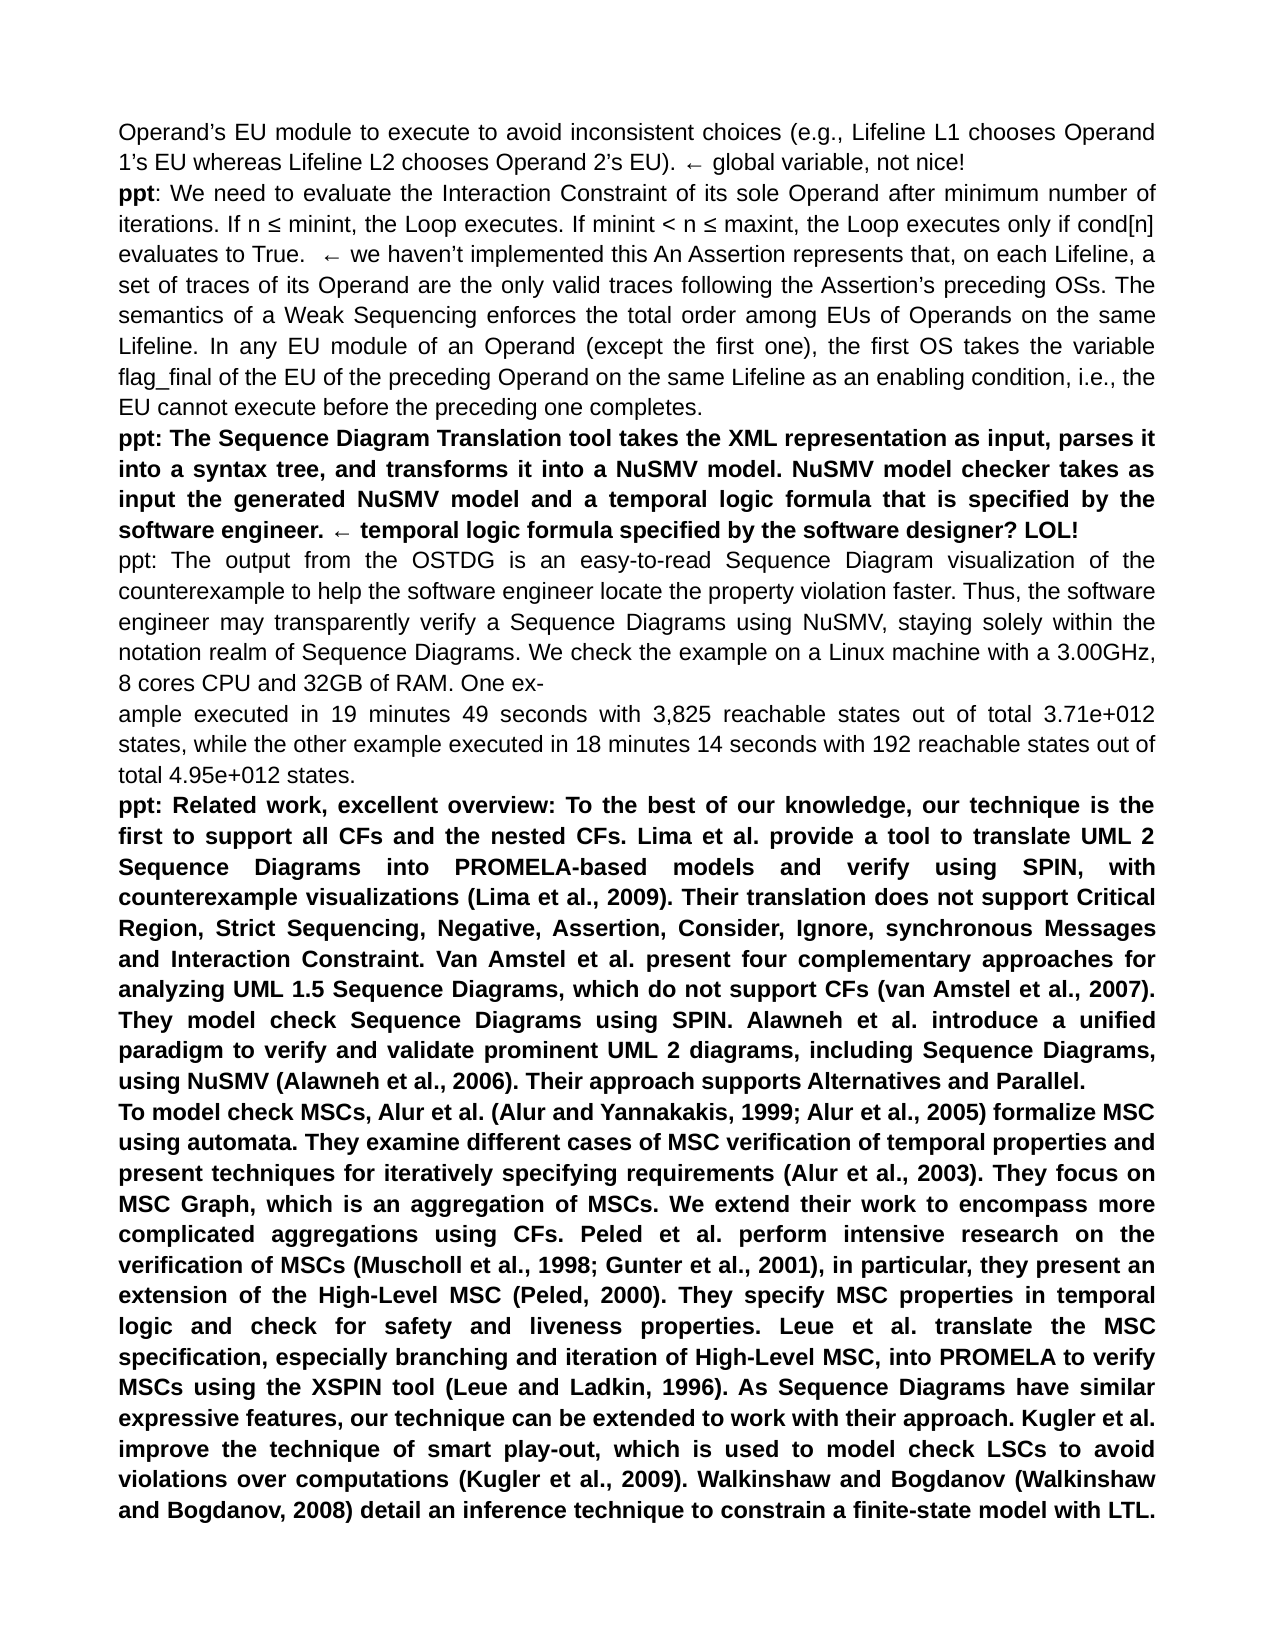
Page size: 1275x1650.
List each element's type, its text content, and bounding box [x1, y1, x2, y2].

text ppt: The output from the OSTDG is an easy-to-read Sequence Diagram visualization of the counterexample to help the software engineer locate the property violation faster. Thus, the software engineer may transparently verify a Sequence Diagrams using NuSMV, staying solely within the notation realm of Sequence Diagrams. We check the example on a Linux machine with a 3.00GHz, 8 cores CPU and 32GB of RAM. One ex- [118, 547, 1157, 696]
text ppt: The Sequence Diagram Translation tool takes the XML representation as input, parses it into a syntax tree, and transforms it into a NuSMV model. NuSMV model checker takes as input the generated NuSMV model and a temporal logic formula that is specified by the software engineer. ← temporal logic formula specified by the software designer? LOL! [118, 424, 1157, 543]
text To model check MSCs, Alur et al. (Alur and Yannakakis, 1999; Alur et al., 2005) formalize MSC using automata. They examine different cases of MSC verification of temporal properties and present techniques for iteratively specifying requirements (Alur et al., 2003). They focus on MSC Graph, which is an aggregation of MSCs. We extend their work to encompass more complicated aggregations using CFs. Peled et al. perform intensive research on the verification of MSCs (Muscholl et al., 1998; Gunter et al., 2001), in particular, they present an extension of the High-Level MSC (Peled, 2000). They specify MSC properties in temporal logic and check for safety and liveness properties. Leue et al. translate the MSC specification, especially branching and iteration of High-Level MSC, into PROMELA to verify MSCs using the XSPIN tool (Leue and Ladkin, 1996). As Sequence Diagrams have similar expressive features, our technique can be extended to work with their approach. Kugler et al. improve the technique of smart play-out, which is used to model check LSCs to avoid violations over computations (Kugler et al., 2009). Walkinshaw and Bogdanov (Walkinshaw and Bogdanov, 2008) detail an inference technique to constrain a finite-state model with LTL. [118, 1098, 1157, 1523]
text ppt: Related work, excellent overview: To the best of our knowledge, our technique is the first to support all CFs and the nested CFs. Lima et al. provide a tool to translate UML 2 Sequence Diagrams into PROMELA-based models and verify using SPIN, with counterexample visualizations (Lima et al., 2009). Their translation does not support Critical Region, Strict Sequencing, Negative, Assertion, Consider, Ignore, synchronous Messages and Interaction Constraint. Van Amstel et al. present four complementary approaches for analyzing UML 1.5 Sequence Diagrams, which do not support CFs (van Amstel et al., 2007). They model check Sequence Diagrams using SPIN. Alawneh et al. introduce a unified paradigm to verify and validate prominent UML 2 diagrams, including Sequence Diagrams, using NuSMV (Alawneh et al., 2006). Their approach supports Alternatives and Parallel. [118, 792, 1157, 1094]
text Operand’s EU module to execute to avoid inconsistent choices (e.g., Lifeline L1 chooses Operand 1’s EU whereas Lifeline L2 chooses Operand 2’s EU). ← global variable, not nice! [118, 118, 1157, 176]
text ppt: We need to evaluate the Interaction Constraint of its sole Operand after minimum number of iterations. If n ≤ minint, the Loop executes. If minint < n ≤ maxint, the Loop executes only if cond[n] evaluates to True. ← we haven’t implemented this An Assertion represents that, on each Lifeline, a set of traces of its Operand are the only valid traces following the Assertion’s preceding OSs. The semantics of a Weak Sequencing enforces the total order among EUs of Operands on the same Lifeline. In any EU module of an Operand (except the first one), the first OS takes the variable flag_final of the EU of the preceding Operand on the same Lifeline as an enabling condition, i.e., the EU cannot execute before the preceding one completes. [118, 179, 1157, 421]
text ample executed in 19 minutes 49 seconds with 3,825 reachable states out of total 3.71e+012 states, while the other example executed in 18 minutes 14 seconds with 192 reachable states out of total 4.95e+012 states. [118, 700, 1157, 788]
